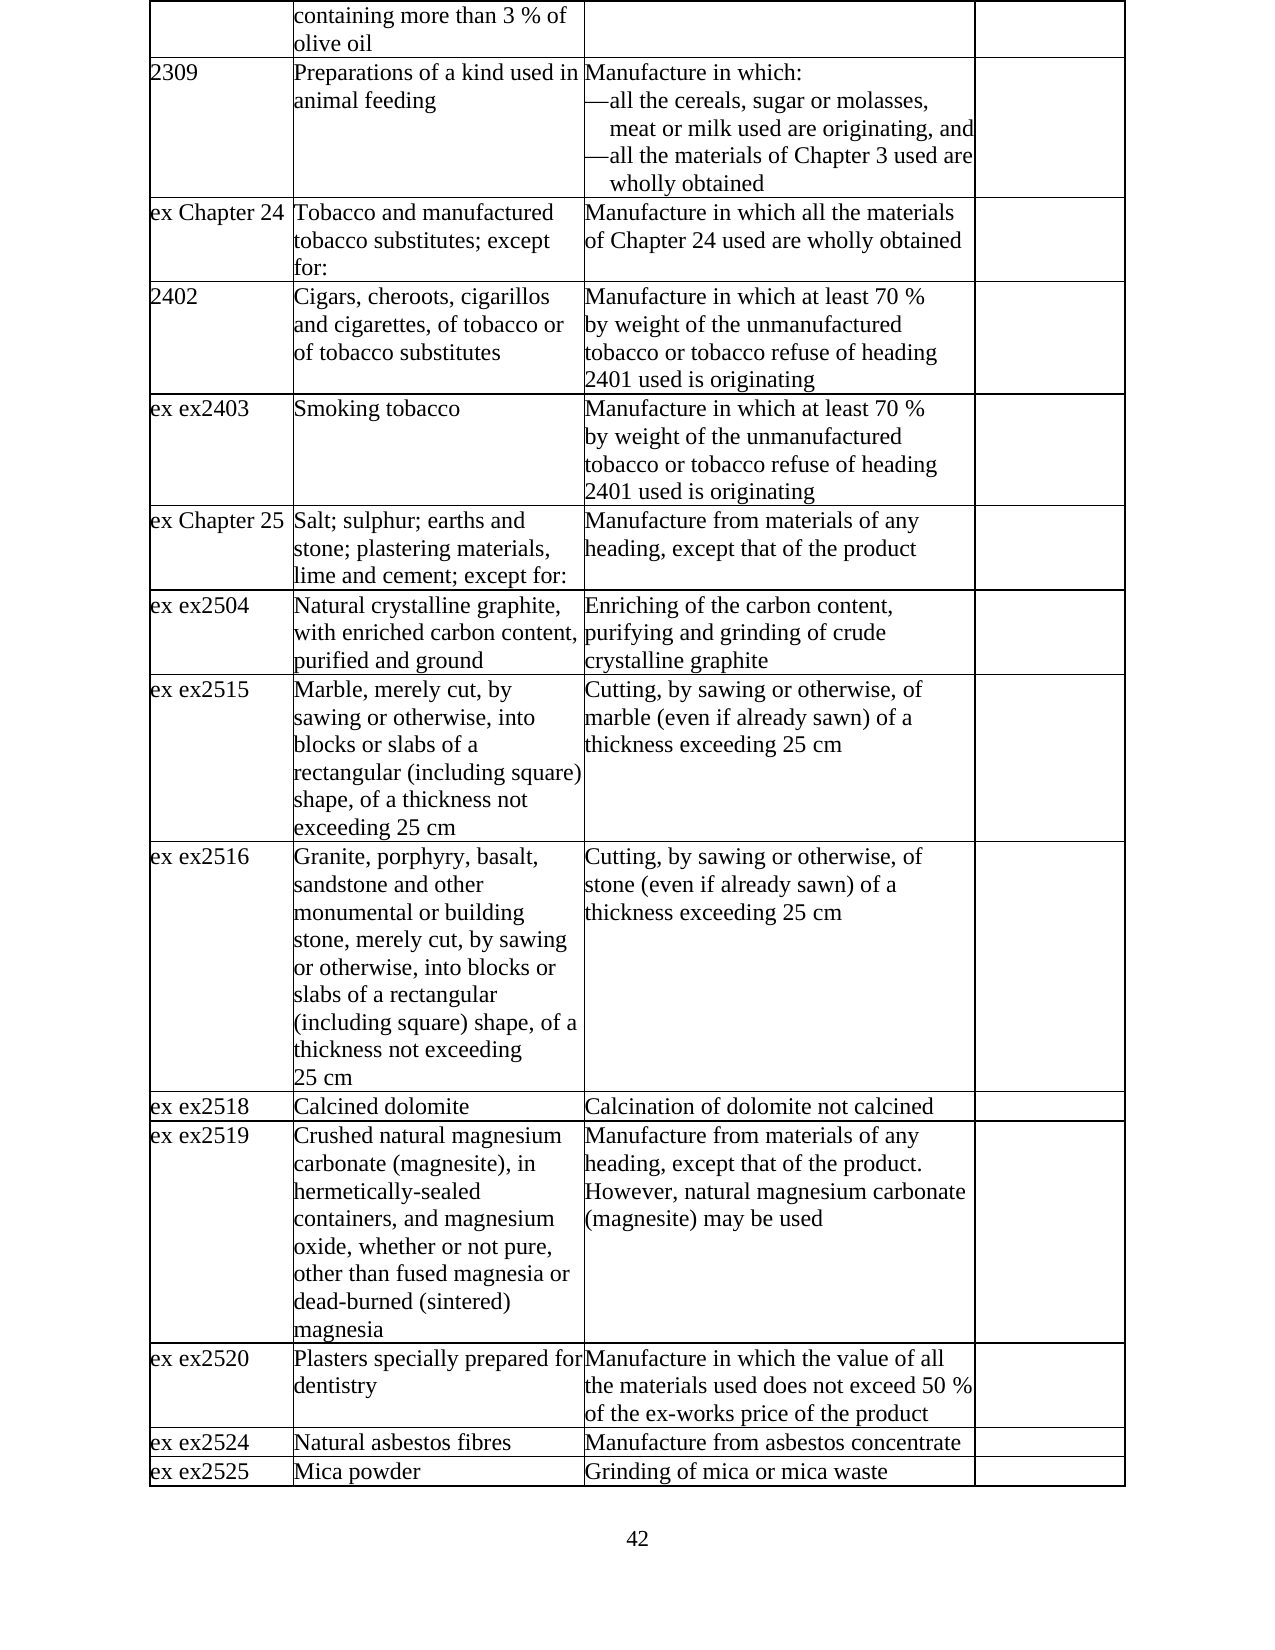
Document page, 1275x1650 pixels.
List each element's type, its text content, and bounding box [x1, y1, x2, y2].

table_cell [976, 1122, 1124, 1342]
table_cell [585, 2, 974, 57]
table_cell Crushed natural magnesium carbonate (magnesite), in hermetically-sealed containers, and magnesium oxide, whether or not pure, other than fused magnesia or dead-burned (sintered) magnesia [294, 1122, 584, 1342]
table_cell Salt; sulphur; earths and stone; plastering materials, lime and cement; except for: [294, 506, 584, 589]
table_cell Manufacture from materials of any heading, except that of the product [585, 506, 974, 589]
table_header all the cereals, sugar or molasses, meat or milk used are originating, and [609, 86, 974, 141]
table_cell ex ex2518 [151, 1092, 293, 1120]
table_cell Tobacco and manufactured tobacco substitutes; except for: [294, 198, 584, 281]
table_cell 2309 [151, 58, 293, 196]
table_cell ex Chapter 25 [151, 506, 293, 589]
table_cell Manufacture in which: [585, 58, 974, 196]
table_cell [976, 506, 1124, 589]
table_cell Cutting, by sawing or otherwise, of marble (even if already sawn) of a thickness exceeding 25 cm [585, 675, 974, 841]
table_cell Manufacture from materials of any heading, except that of the product. However, natural magnesium carbonate (magnesite) may be used [585, 1122, 974, 1342]
table_cell Natural crystalline graphite, with enriched carbon content, purified and ground [294, 591, 584, 673]
table_cell [976, 842, 1124, 1091]
table_cell Manufacture in which at least 70 % by weight of the unmanufactured tobacco or tobacco refuse of heading 2401 used is originating [585, 395, 974, 505]
table_cell Manufacture in which at least 70 % by weight of the unmanufactured tobacco or tobacco refuse of heading 2401 used is originating [585, 282, 974, 393]
table_cell ex ex2403 [151, 395, 293, 505]
table_cell Mica powder [294, 1457, 584, 1485]
table_cell Marble, merely cut, by sawing or otherwise, into blocks or slabs of a rectangular (including square) shape, of a thickness not exceeding 25 cm [294, 675, 584, 841]
table_cell Natural asbestos fibres [294, 1428, 584, 1456]
table_cell [976, 395, 1124, 505]
table_cell ex ex2504 [151, 591, 293, 673]
table_cell [976, 1428, 1124, 1456]
table_cell [976, 1457, 1124, 1485]
table_cell [976, 591, 1124, 673]
table_cell Calcined dolomite [294, 1092, 584, 1120]
table_cell Granite, porphyry, basalt, sandstone and other monumental or building stone, merely cut, by sawing or otherwise, into blocks or slabs of a rectangular (including square) shape, of a thickness not exceeding 25 cm [294, 842, 584, 1091]
table_cell [976, 1092, 1124, 1120]
table_cell [976, 282, 1124, 393]
table_cell Manufacture in which the value of all the materials used does not exceed 50 % of the ex-works price of the product [585, 1344, 974, 1427]
table_cell Grinding of mica or mica waste [585, 1457, 974, 1485]
table_cell ex ex2515 [151, 675, 293, 841]
table_cell [976, 198, 1124, 281]
table_cell Plasters specially prepared for dentistry [294, 1344, 584, 1427]
table_cell ex ex2520 [151, 1344, 293, 1427]
table_cell Calcination of dolomite not calcined [585, 1092, 974, 1120]
table_cell ex ex2524 [151, 1428, 293, 1456]
table_cell ex ex2525 [151, 1457, 293, 1485]
table_cell ex Chapter 24 [151, 198, 293, 281]
table_header all the materials of Chapter 3 used are wholly obtained [609, 141, 974, 196]
table_cell Smoking tobacco [294, 395, 584, 505]
table_cell [151, 2, 293, 57]
table_cell Enriching of the carbon content, purifying and grinding of crude crystalline graphite [585, 591, 974, 673]
table_cell [976, 1344, 1124, 1427]
table_cell Cutting, by sawing or otherwise, of stone (even if already sawn) of a thickness exceeding 25 cm [585, 842, 974, 1091]
table_cell [976, 675, 1124, 841]
table_cell 2402 [151, 282, 293, 393]
table_cell ex ex2516 [151, 842, 293, 1091]
table_header — [585, 86, 609, 141]
table_cell Manufacture in which all the materials of Chapter 24 used are wholly obtained [585, 198, 974, 281]
table_cell Preparations of a kind used in animal feeding [294, 58, 584, 196]
table_cell Cigars, cheroots, cigarillos and cigarettes, of tobacco or of tobacco substitutes [294, 282, 584, 393]
table_cell [976, 2, 1124, 57]
table_cell containing more than 3 % of olive oil [294, 2, 584, 57]
table_header — [585, 141, 609, 196]
table_cell [976, 58, 1124, 196]
table_cell ex ex2519 [151, 1122, 293, 1342]
table_cell Manufacture from asbestos concentrate [585, 1428, 974, 1456]
